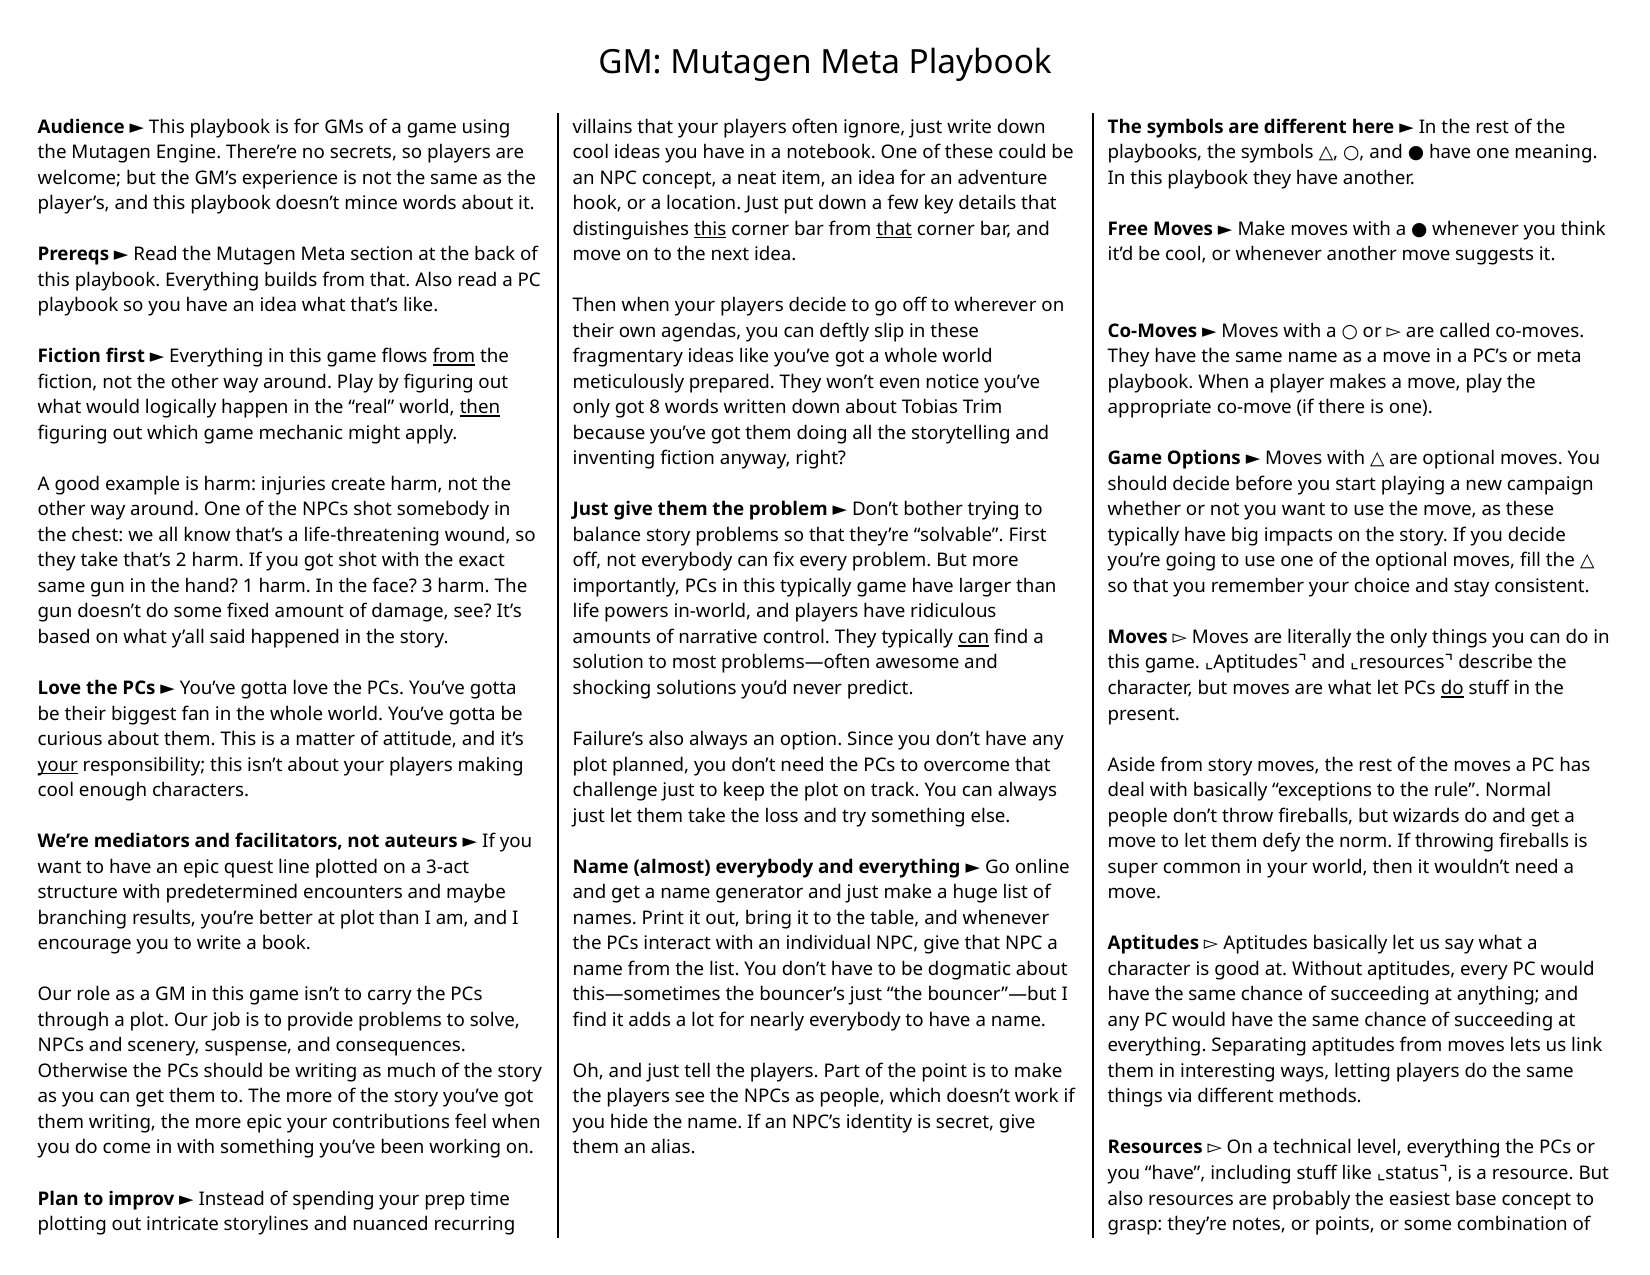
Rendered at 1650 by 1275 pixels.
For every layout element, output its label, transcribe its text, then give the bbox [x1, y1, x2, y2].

text Free Moves ► Make moves with a ● whenever you think it’d be cool, or whenever another move suggests it. [1107, 215, 1612, 266]
text Just give them the problem ► Don’t bother trying to balance story problems so that they’re “solvable”. First off, not everybody can fix every problem. But more importantly, PCs in this typically game have larger than life powers in-world, and players have ridiculous amounts of narrative control. They typically can find a solution to most problems—often awesome and shocking solutions you’d never predict. [572, 496, 1077, 700]
text Resources ▻ On a technical level, everything the PCs or you “have”, including stuff like ⌞status⌝, is a resource. But also resources are probably the easiest base concept to grasp: they’re notes, or points, or some combination of [1107, 1134, 1612, 1236]
text Oh, and just tell the players. Part of the point is to make the players see the NPCs as people, which doesn’t work if you hide the name. If an NPC’s identity is secret, give them an alias. [572, 1057, 1077, 1159]
text Our role as a GM in this game isn’t to carry the PCs through a plot. Our job is to provide problems to solve, NPCs and scenery, suspense, and consequences. Otherwise the PCs should be writing as much of the story as you can get them to. The more of the story you’ve got them writing, the more epic your contributions feel when you do come in with something you’ve been working on. [37, 981, 542, 1159]
text Prereqs ► Read the Mutagen Meta section at the back of this playbook. Everything builds from that. Also read a PC playbook so you have an idea what that’s like. [37, 241, 542, 317]
text Plan to improv ► Instead of spending your prep time plotting out intricate storylines and nuanced recurring [37, 1185, 542, 1236]
text Moves ▻ Moves are literally the only things you can do in this game. ⌞Aptitudes⌝ and ⌞resources⌝ describe the character, but moves are what let PCs do stuff in the present. [1107, 623, 1612, 725]
text Aptitudes ▻ Aptitudes basically let us say what a character is good at. Without aptitudes, every PC would have the same chance of succeeding at anything; and any PC would have the same chance of succeeding at everything. Separating aptitudes from moves lets us link them in interesting ways, letting players do the same things via different methods. [1107, 929, 1612, 1108]
text A good example is harm: injuries create harm, not the other way around. One of the NPCs shot somebody in the chest: we all know that’s a life-threatening wound, so they take that’s 2 harm. If you got shot with the exact same gun in the hand? 1 harm. In the face? 3 harm. The gun doesn’t do some fixed amount of damage, see? It’s based on what y’all said happened in the story. [37, 470, 542, 649]
text villains that your players often ignore, just write down cool ideas you have in a notebook. One of these could be an NPC concept, a neat item, an idea for an adventure hook, or a location. Just put down a few key details that distinguishes this corner bar from that corner bar, and move on to the next idea. [572, 113, 1077, 266]
text Game Options ► Moves with △ are optional moves. You should decide before you start playing a new campaign whether or not you want to use the move, as these typically have big impacts on the story. If you decide you’re going to use one of the optional moves, fill the △ so that you remember your choice and stay consistent. [1107, 445, 1612, 598]
text Name (almost) everybody and everything ► Go online and get a name generator and just make a huge list of names. Print it out, bring it to the table, and whenever the PCs interact with an individual NPC, give that NPC a name from the list. You don’t have to be dogmatic about this—sometimes the bouncer’s just “the bouncer”—but I find it adds a lot for nearly everybody to have a name. [572, 853, 1077, 1032]
text Then when your players decide to go off to wherever on their own agendas, you can deftly slip in these fragmentary ideas like you’ve got a whole world meticulously prepared. They won’t even notice you’ve only got 8 words written down about Tobias Trim because you’ve got them doing all the storytelling and inventing fiction anyway, right? [572, 292, 1077, 470]
text Failure’s also always an option. Since you don’t have any plot planned, you don’t need the PCs to overcome that challenge just to keep the plot on track. You can always just let them take the loss and try something else. [572, 725, 1077, 827]
text We’re mediators and facilitators, not auteurs ► If you want to have an epic quest line plotted on a 3-act structure with predetermined encounters and maybe branching results, you’re better at plot than I am, and I encourage you to write a book. [37, 827, 542, 955]
text Love the PCs ► You’ve gotta love the PCs. You’ve gotta be their biggest fan in the whole world. You’ve gotta be curious about them. This is a matter of attitude, and it’s your responsibility; this isn’t about your players making cool enough characters. [37, 674, 542, 802]
text Co-Moves ► Moves with a ○ or ▻ are called co-moves. They have the same name as a move in a PC’s or meta playbook. When a player makes a move, play the appropriate co-move (if there is one). [1107, 317, 1612, 419]
text The symbols are different here ► In the rest of the playbooks, the symbols △, ○, and ● have one meaning. In this playbook they have another. [1107, 113, 1612, 189]
text Fiction first ► Everything in this game flows from the fiction, not the other way around. Play by figuring out what would logically happen in the “real” world, then figuring out which game mechanic might apply. [37, 343, 542, 445]
text Aside from story moves, the rest of the moves a PC has deal with basically “exceptions to the rule”. Normal people don’t throw fireballs, but wizards do and get a move to let them defy the norm. If throwing fireballs is super common in your world, then it wouldn’t need a move. [1107, 751, 1612, 904]
text Audience ► This playbook is for GMs of a game using the Mutagen Engine. There’re no secrets, so players are welcome; but the GM’s experience is not the same as the player’s, and this playbook doesn’t mince words about it. [37, 113, 542, 215]
